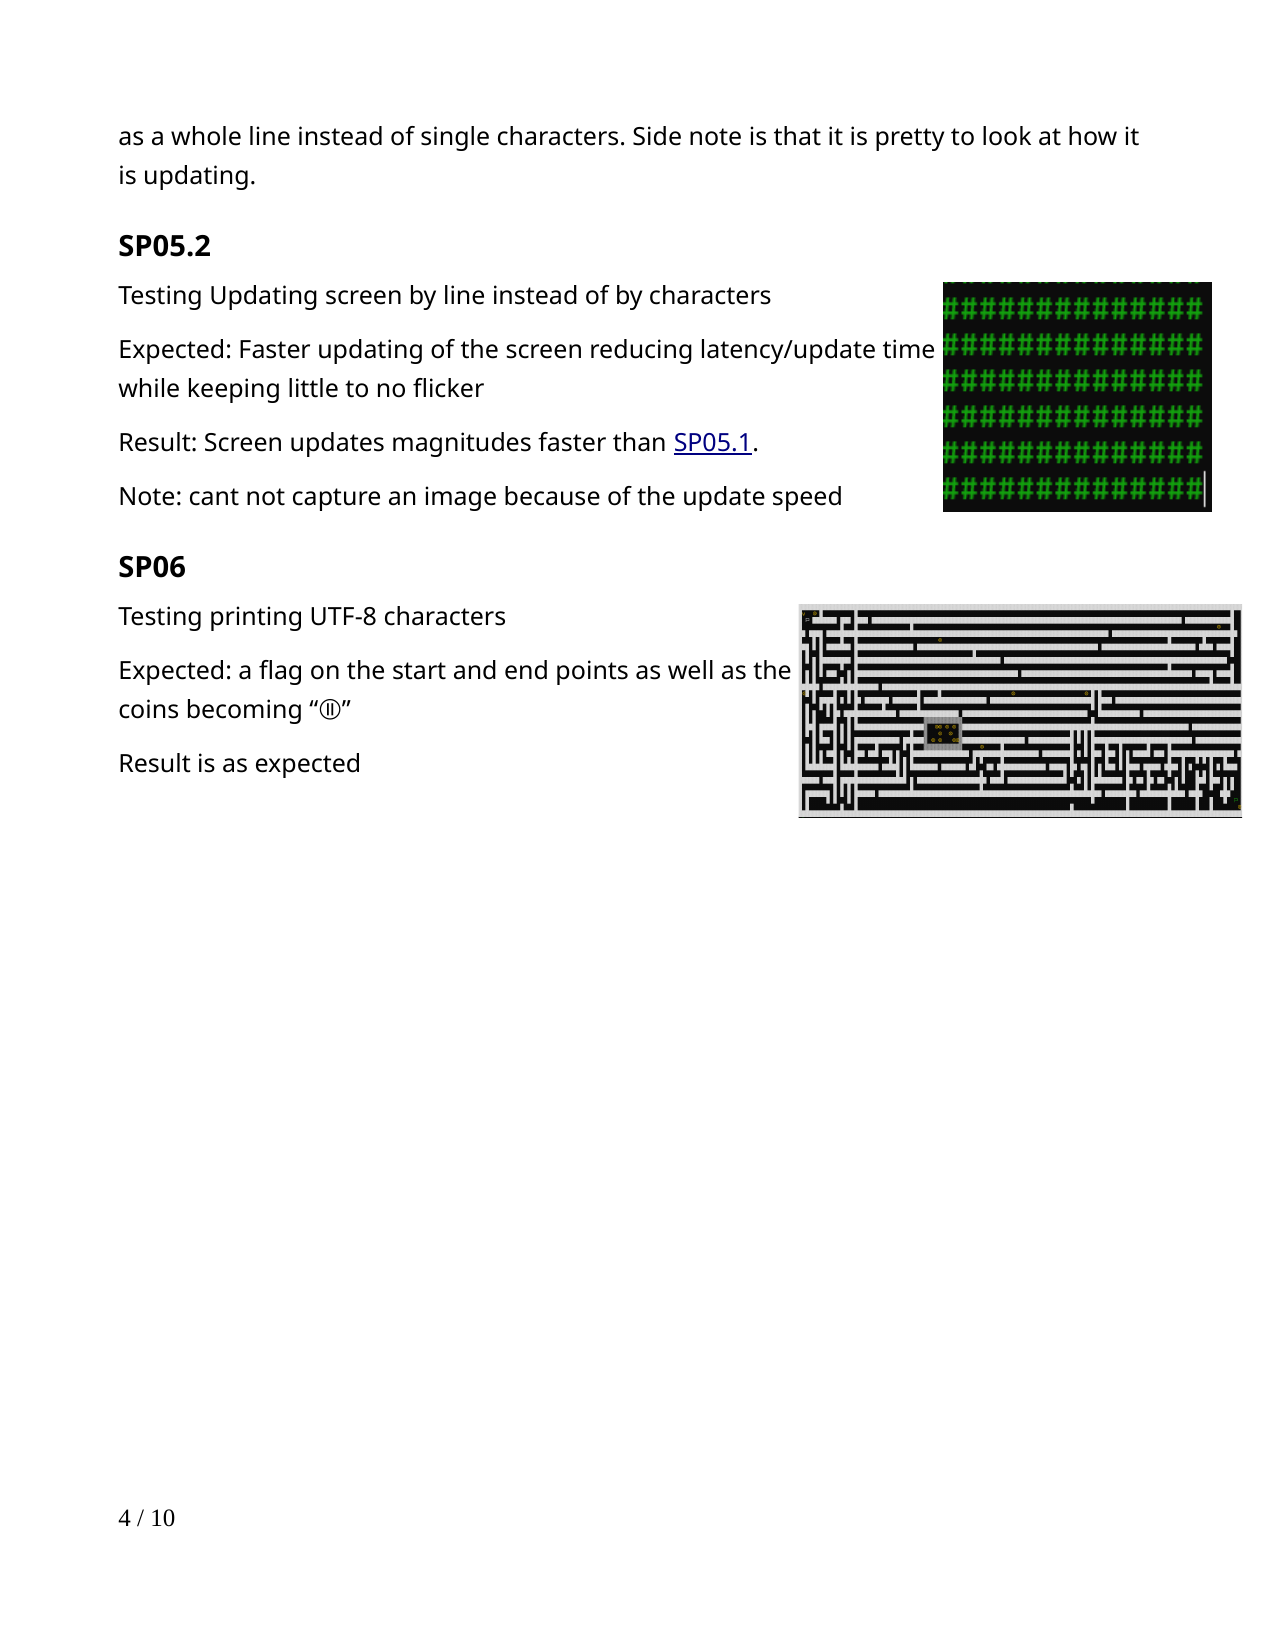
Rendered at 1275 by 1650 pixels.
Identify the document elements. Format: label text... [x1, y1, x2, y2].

text Testing Updating screen by line instead of by characters [118, 278, 1157, 312]
text Note: cant not capture an image because of the update speed [118, 478, 943, 512]
text Expected: Faster updating of the screen reducing latency/update time while keeping little to no flicker [118, 332, 943, 405]
picture [798, 604, 1243, 818]
subtitle SP05.2 [118, 226, 1157, 265]
text Result: Screen updates magnitudes faster than SP05.1. [118, 424, 943, 458]
text as a whole line instead of single characters. Side note is that it is pretty to look at how it is updating. [118, 118, 1157, 191]
picture [943, 282, 1212, 512]
text Testing printing UTF-8 characters [118, 599, 1157, 633]
subtitle SP06 [118, 547, 1157, 586]
text Result is as expected [118, 745, 798, 779]
text Expected: a flag on the start and end points as well as the coins becoming “⦷” [118, 652, 798, 726]
